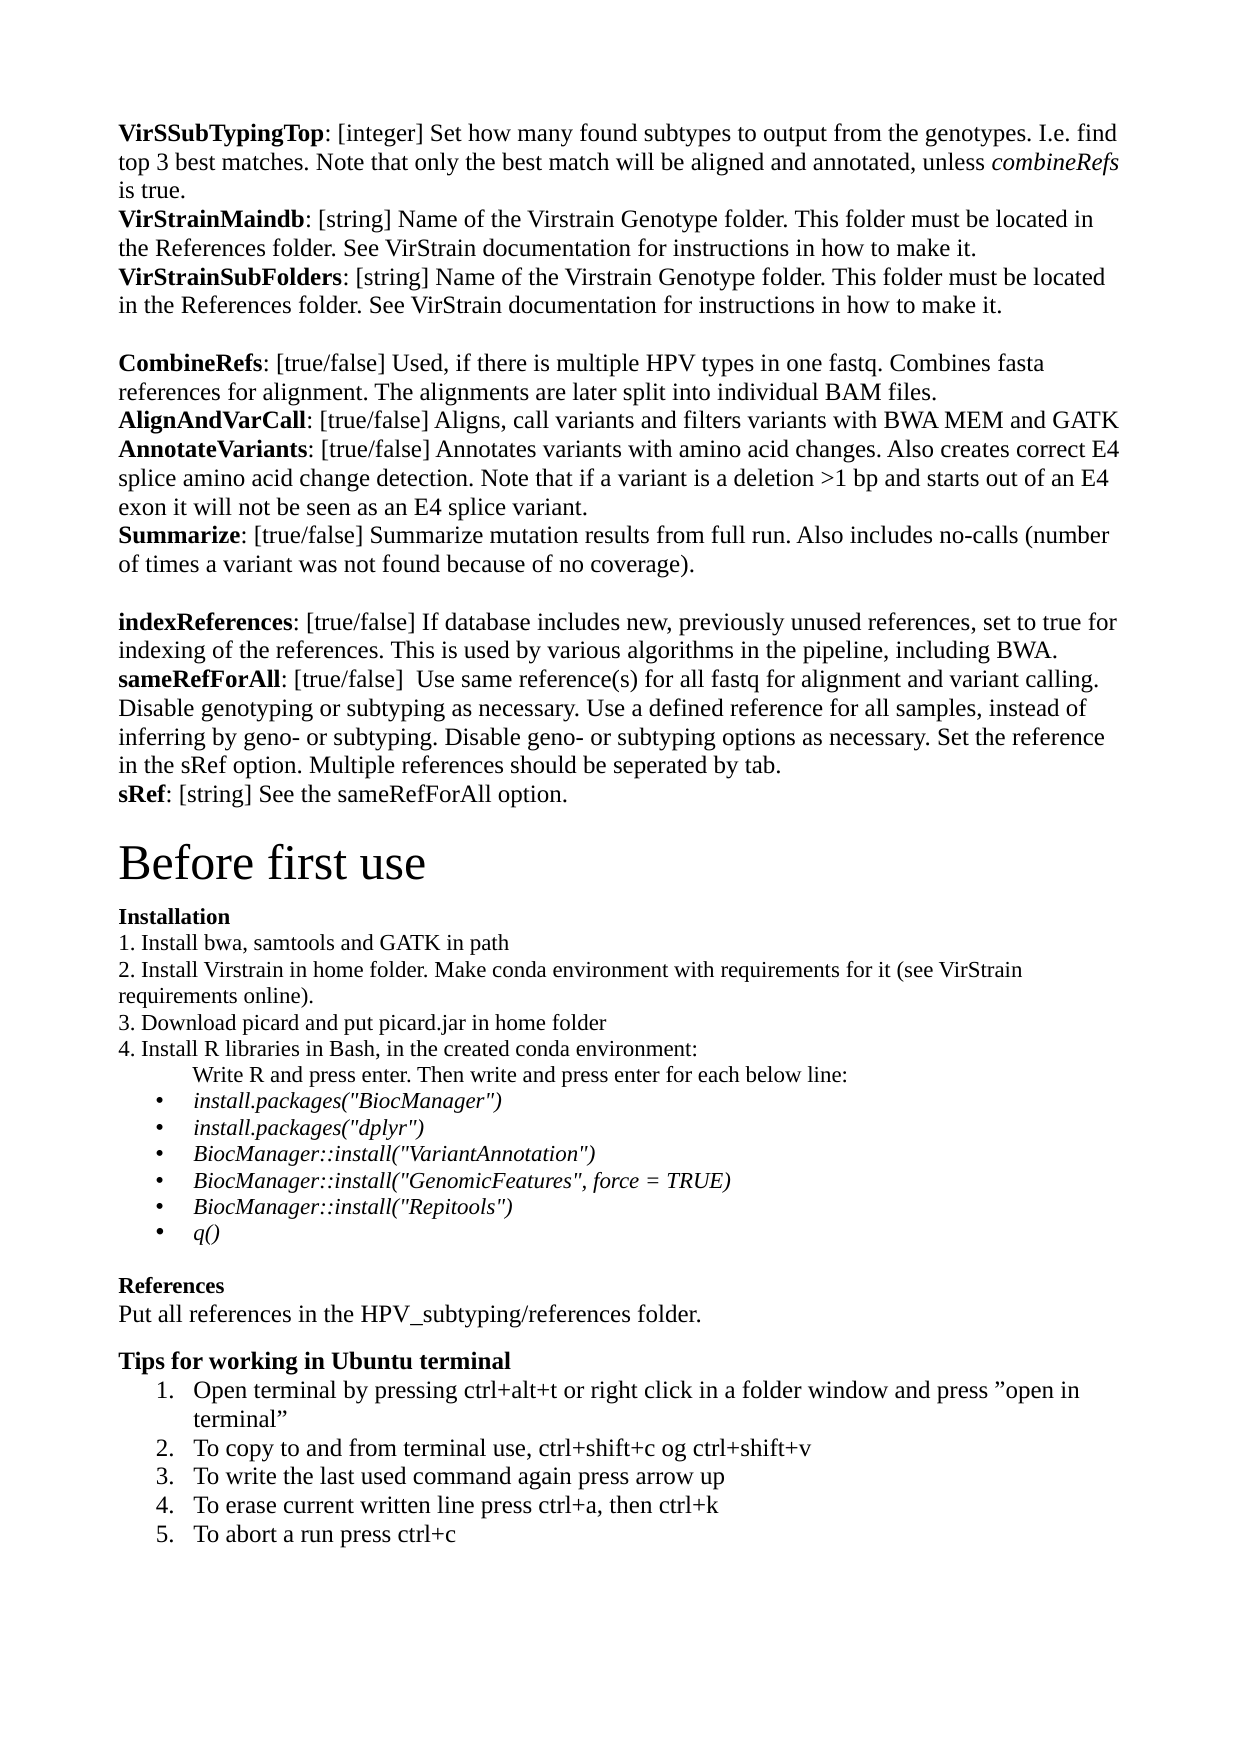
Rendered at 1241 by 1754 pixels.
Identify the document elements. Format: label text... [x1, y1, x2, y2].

text Disable genotyping or subtyping as necessary. Use a defined reference for all samples, instead of inferring by geno- or subtyping. Disable geno- or subtyping options as necessary. Set the reference in the sRef option. Multiple references should be seperated by tab. [118, 693, 1122, 779]
list q() [156, 1219, 1122, 1246]
list Open terminal by pressing ctrl+alt+t or right click in a folder window and press ”open in terminal” [156, 1375, 1122, 1433]
list BiocManager::install("Repitools") [156, 1193, 1122, 1219]
list install.packages("BiocManager") [156, 1088, 1122, 1114]
text AnnotateVariants: [true/false] Annotates variants with amino acid changes. Also creates correct E4 splice amino acid change detection. Note that if a variant is a deletion >1 bp and starts out of an E4 exon it will not be seen as an E4 splice variant. [118, 434, 1122, 521]
list To abort a run press ctrl+c [156, 1519, 1122, 1548]
text sRef: [string] See the sameRefForAll option. [118, 779, 1122, 808]
list install.packages("dplyr") [156, 1114, 1122, 1140]
list To write the last used command again press arrow up [156, 1461, 1122, 1490]
text AlignAndVarCall: [true/false] Aligns, call variants and filters variants with BWA MEM and GATK [118, 406, 1122, 434]
list To copy to and from terminal use, ctrl+shift+c og ctrl+shift+v [156, 1433, 1122, 1461]
text 4. Install R libraries in Bash, in the created conda environment: [118, 1035, 1122, 1061]
text References [118, 1272, 1122, 1299]
text sameRefForAll: [true/false] Use same reference(s) for all fastq for alignment and variant calling. [118, 664, 1122, 693]
text Summarize: [true/false] Summarize mutation results from full run. Also includes no-calls (number of times a variant was not found because of no coverage). [118, 521, 1122, 578]
text Put all references in the HPV_subtyping/references folder. [118, 1299, 1122, 1328]
list BiocManager::install("GenomicFeatures", force = TRUE) [156, 1167, 1122, 1193]
list To erase current written line press ctrl+a, then ctrl+k [156, 1490, 1122, 1519]
text indexReferences: [true/false] If database includes new, previously unused references, set to true for indexing of the references. This is used by various algorithms in the pipeline, including BWA. [118, 607, 1122, 664]
text 1. Install bwa, samtools and GATK in path [118, 929, 1122, 956]
text Tips for working in Ubuntu terminal [118, 1346, 1122, 1375]
text VirStrainSubFolders: [string] Name of the Virstrain Genotype folder. This folder must be located in the References folder. See VirStrain documentation for instructions in how to make it. [118, 262, 1122, 319]
list BiocManager::install("VariantAnnotation") [156, 1140, 1122, 1167]
text Write R and press enter. Then write and press enter for each below line: [118, 1061, 1122, 1088]
text 3. Download picard and put picard.jar in home folder [118, 1008, 1122, 1035]
text CombineRefs: [true/false] Used, if there is multiple HPV types in one fastq. Combines fasta references for alignment. The alignments are later split into individual BAM files. [118, 348, 1122, 406]
text VirStrainMaindb: [string] Name of the Virstrain Genotype folder. This folder must be located in the References folder. See VirStrain documentation for instructions in how to make it. [118, 204, 1122, 262]
text VirSSubTypingTop: [integer] Set how many found subtypes to output from the genotypes. I.e. find top 3 best matches. Note that only the best match will be aligned and annotated, unless combineRefs is true. [118, 118, 1122, 204]
subtitle Before first use [118, 833, 1122, 891]
text 2. Install Virstrain in home folder. Make conda environment with requirements for it (see VirStrain requirements online). [118, 956, 1122, 1008]
text Installation [118, 903, 1122, 929]
